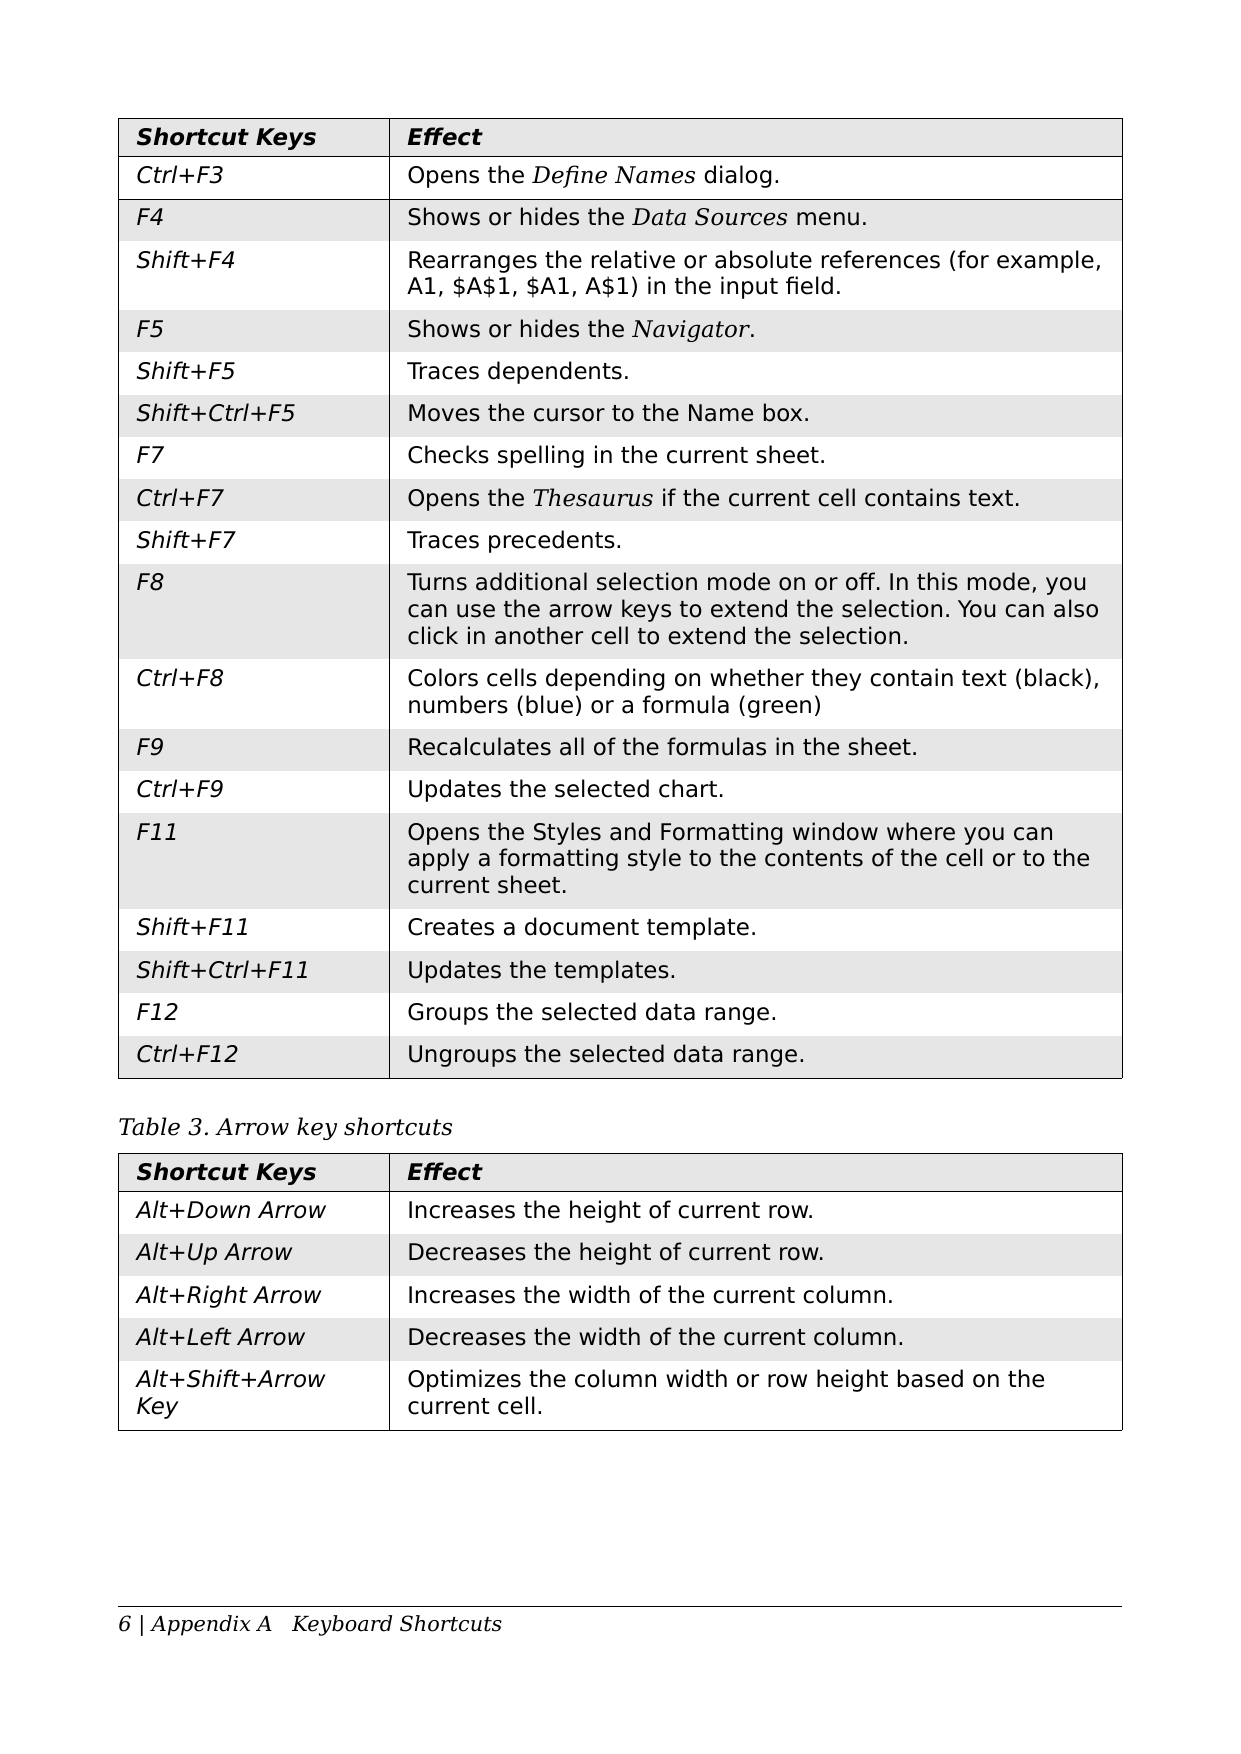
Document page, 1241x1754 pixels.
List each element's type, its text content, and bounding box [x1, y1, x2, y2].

table_cell Ctrl+F3 [119, 157, 389, 199]
table_cell Decreases the height of current row. [390, 1234, 1122, 1276]
table_cell Alt+Down Arrow [119, 1192, 389, 1234]
table_cell Checks spelling in the current sheet. [390, 437, 1122, 479]
table_header Effect [390, 1154, 1122, 1191]
table_header Shortcut Keys [119, 119, 389, 156]
table_cell F12 [119, 993, 389, 1036]
table_cell Alt+Shift+Arrow Key [119, 1361, 389, 1429]
table_cell Ctrl+F7 [119, 479, 389, 521]
table_cell Traces dependents. [390, 352, 1122, 394]
text Table 3. Arrow key shortcuts [118, 1114, 1122, 1141]
table_cell Opens the Thesaurus if the current cell contains text. [390, 479, 1122, 521]
table_cell Opens the Styles and Formatting window where you can apply a formatting style to the contents of the cell or to the current sheet. [390, 813, 1122, 909]
table_cell Alt+Left Arrow [119, 1318, 389, 1361]
table_cell Alt+Up Arrow [119, 1234, 389, 1276]
table_cell Shift+F4 [119, 241, 389, 310]
table_cell Recalculates all of the formulas in the sheet. [390, 729, 1122, 771]
table_cell Turns additional selection mode on or off. In this mode, you can use the arrow keys to extend the selection. You can also click in another cell to extend the selection. [390, 564, 1122, 659]
table_cell Increases the height of current row. [390, 1192, 1122, 1234]
table_cell Moves the cursor to the Name box. [390, 395, 1122, 437]
table_cell Opens the Define Names dialog. [390, 157, 1122, 199]
table_cell F11 [119, 813, 389, 909]
table_cell F4 [119, 200, 389, 241]
table_cell Ctrl+F12 [119, 1036, 389, 1078]
table_cell Creates a document template. [390, 909, 1122, 951]
table_header Shortcut Keys [119, 1154, 389, 1191]
table_cell Shift+F7 [119, 521, 389, 564]
table_cell Shift+Ctrl+F5 [119, 395, 389, 437]
table_cell Shift+F11 [119, 909, 389, 951]
table_cell F8 [119, 564, 389, 659]
table_cell Ctrl+F8 [119, 660, 389, 728]
table_header Effect [390, 119, 1122, 156]
table_cell F5 [119, 310, 389, 352]
table_cell Updates the selected chart. [390, 771, 1122, 813]
table_cell Ungroups the selected data range. [390, 1036, 1122, 1078]
table_cell Shift+F5 [119, 352, 389, 394]
table_cell Alt+Right Arrow [119, 1276, 389, 1318]
table_cell Optimizes the column width or row height based on the current cell. [390, 1361, 1122, 1429]
table_cell Increases the width of the current column. [390, 1276, 1122, 1318]
table_cell Groups the selected data range. [390, 993, 1122, 1036]
table_cell Shows or hides the Navigator. [390, 310, 1122, 352]
table_cell F9 [119, 729, 389, 771]
table_cell Colors cells depending on whether they contain text (black), numbers (blue) or a formula (green) [390, 660, 1122, 728]
table_cell Decreases the width of the current column. [390, 1318, 1122, 1361]
table_cell Rearranges the relative or absolute references (for example, A1, $A$1, $A1, A$1) in the input field. [390, 241, 1122, 310]
table_cell Shift+Ctrl+F11 [119, 951, 389, 993]
table_cell F7 [119, 437, 389, 479]
table_cell Shows or hides the Data Sources menu. [390, 200, 1122, 241]
table_cell Traces precedents. [390, 521, 1122, 564]
table_cell Updates the templates. [390, 951, 1122, 993]
table_cell Ctrl+F9 [119, 771, 389, 813]
